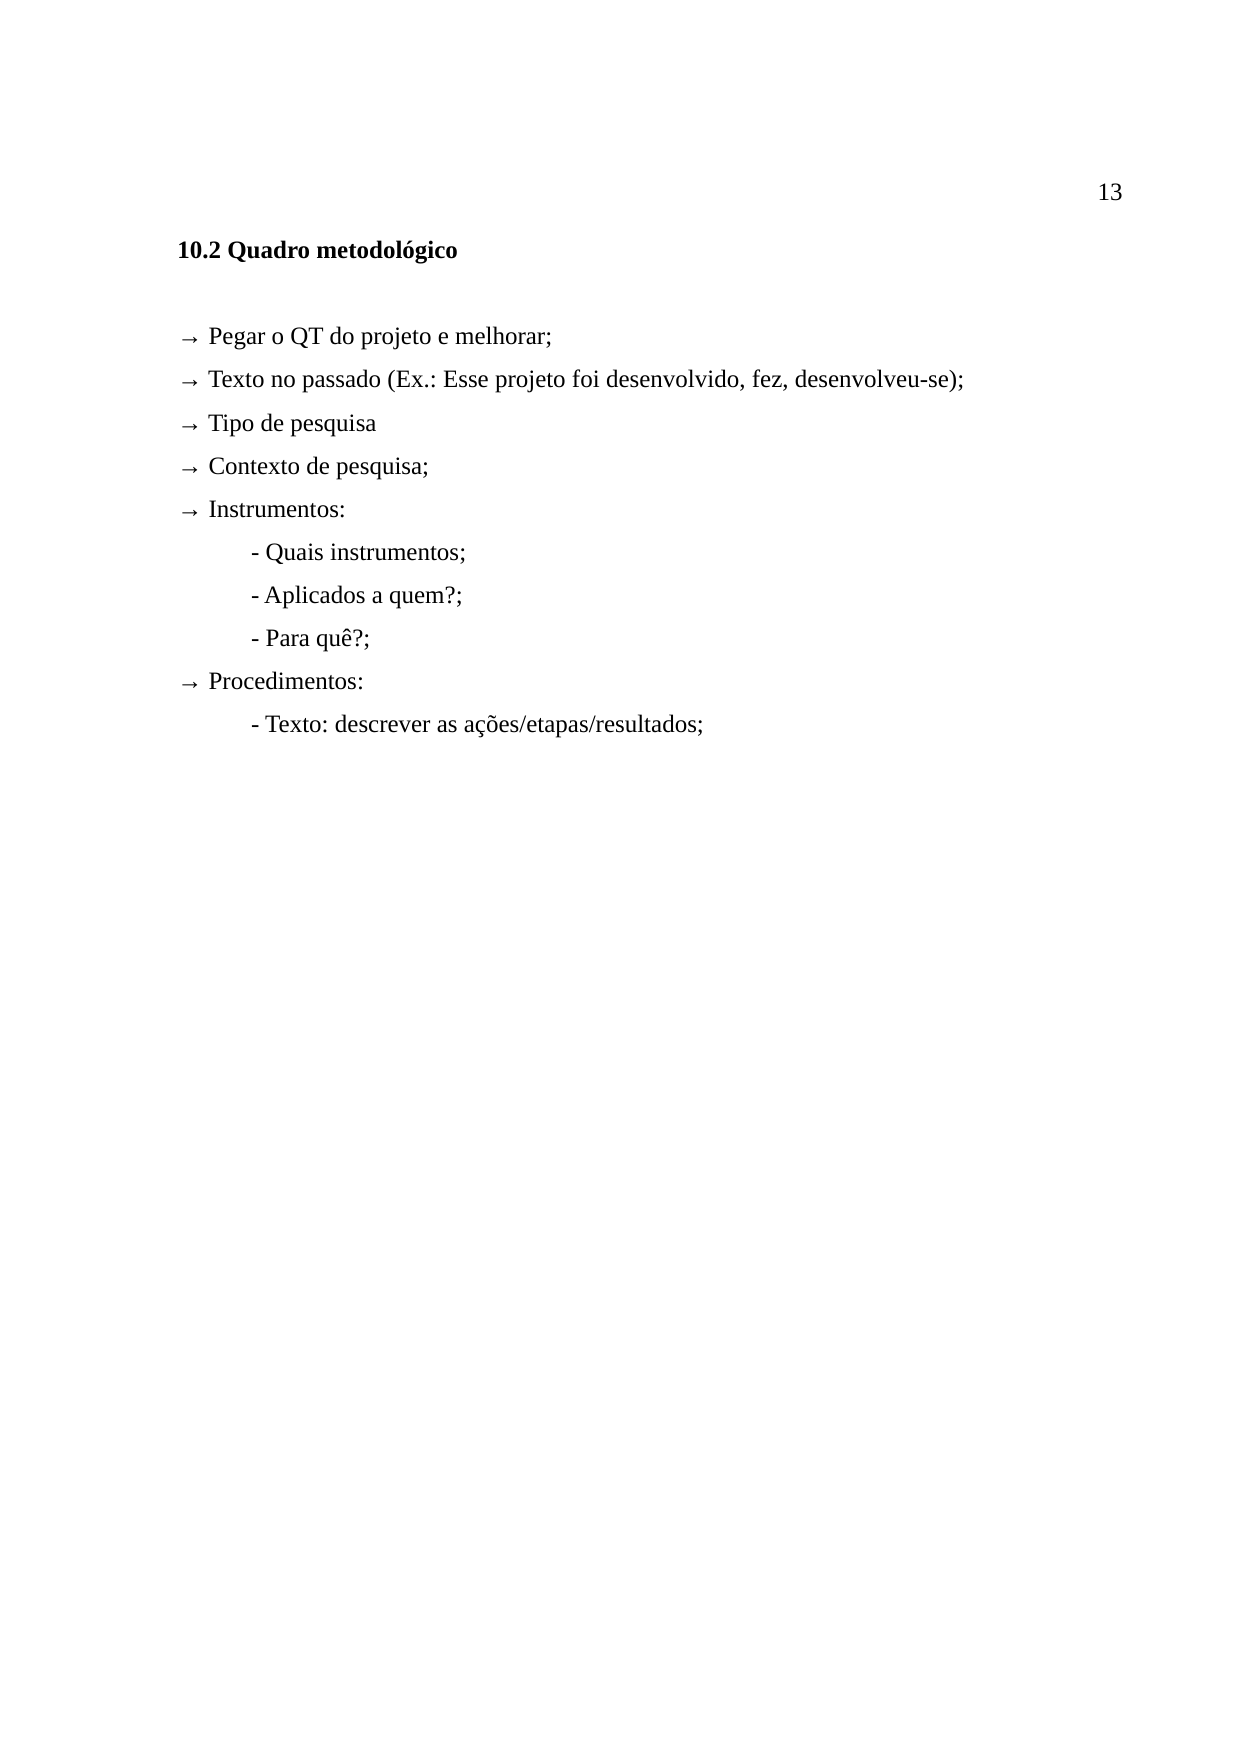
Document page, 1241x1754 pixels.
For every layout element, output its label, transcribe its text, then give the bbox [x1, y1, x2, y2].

text - Aplicados a quem?; [177, 580, 1122, 609]
text - Texto: descrever as ações/etapas/resultados; [177, 709, 1122, 738]
text - Quais instrumentos; [177, 537, 1122, 566]
text → Tipo de pesquisa [177, 408, 1122, 436]
text → Procedimentos: [177, 666, 1122, 695]
text → Contexto de pesquisa; [177, 451, 1122, 479]
subtitle 10.2 Quadro metodológico [177, 235, 1122, 264]
text → Pegar o QT do projeto e melhorar; [177, 321, 1122, 350]
text → Texto no passado (Ex.: Esse projeto foi desenvolvido, fez, desenvolveu-se); [177, 364, 1122, 393]
text → Instrumentos: [177, 494, 1122, 523]
text - Para quê?; [177, 623, 1122, 652]
